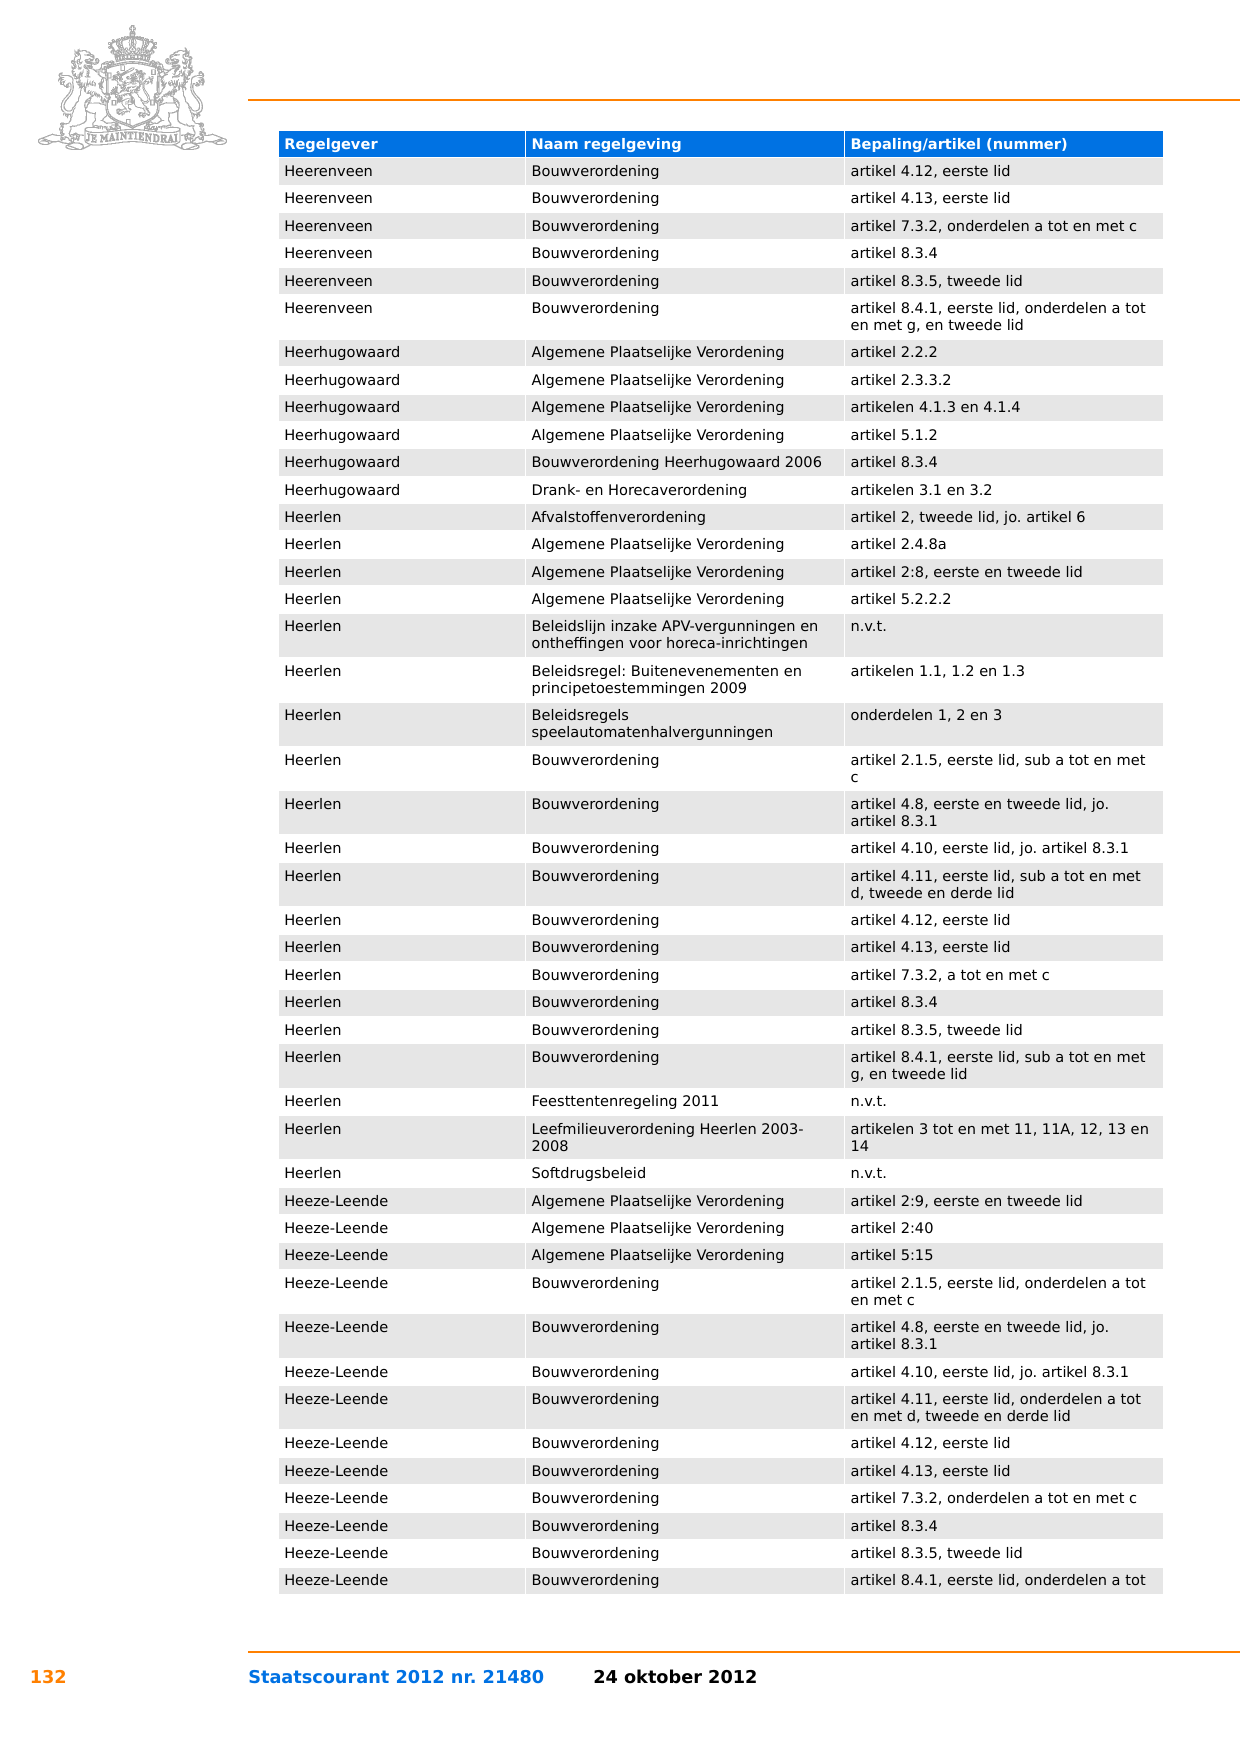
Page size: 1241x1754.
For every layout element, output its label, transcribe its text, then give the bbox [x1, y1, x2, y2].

table_cell Bouwverordening [526, 1568, 844, 1594]
table_cell Heeze-Leende [279, 1513, 525, 1539]
table_cell Algemene Plaatselijke Verordening [526, 395, 844, 421]
table_cell Algemene Plaatselijke Verordening [526, 586, 844, 613]
table_cell Bouwverordening [526, 186, 844, 212]
table_cell Bouwverordening [526, 791, 844, 834]
table_cell Bouwverordening [526, 1017, 844, 1043]
table_cell Heeze-Leende [279, 1485, 525, 1512]
table_cell artikelen 4.1.3 en 4.1.4 [845, 395, 1163, 421]
table_cell Heerlen [279, 504, 525, 530]
table_cell Drank- en Horecaverordening [526, 477, 844, 503]
table_cell artikel 4.11, eerste lid, onderdelen a tot en met d, tweede en derde lid [845, 1386, 1163, 1429]
table_cell artikelen 3.1 en 3.2 [845, 477, 1163, 503]
table_cell artikel 5.1.2 [845, 422, 1163, 448]
table_cell artikel 2.1.5, eerste lid, onderdelen a tot en met c [845, 1270, 1163, 1313]
table_cell artikel 4.8, eerste en tweede lid, jo. artikel 8.3.1 [845, 791, 1163, 834]
table_cell Heeze-Leende [279, 1215, 525, 1242]
table_cell Leefmilieuverordening Heerlen 2003-2008 [526, 1116, 844, 1159]
table_cell Heerhugowaard [279, 367, 525, 393]
table_cell Algemene Plaatselijke Verordening [526, 559, 844, 585]
table_cell n.v.t. [845, 1160, 1163, 1187]
table_cell Heerlen [279, 559, 525, 585]
table_cell Heerlen [279, 791, 525, 834]
table_cell artikel 8.3.5, tweede lid [845, 1017, 1163, 1043]
table_cell Bouwverordening [526, 1270, 844, 1313]
table_cell Heerlen [279, 614, 525, 657]
table_cell Bouwverordening [526, 1540, 844, 1566]
table_cell Heerlen [279, 1089, 525, 1115]
table_cell Bouwverordening [526, 1485, 844, 1512]
table_cell Heeze-Leende [279, 1431, 525, 1457]
table_cell artikel 4.13, eerste lid [845, 186, 1163, 212]
table_cell artikel 8.3.4 [845, 241, 1163, 267]
table_cell Bouwverordening [526, 268, 844, 294]
table_cell artikel 2.3.3.2 [845, 367, 1163, 393]
table_cell Beleidsregel: Buitenevenementen en principetoestemmingen 2009 [526, 658, 844, 701]
table_cell Bouwverordening [526, 935, 844, 961]
table_cell Heeze-Leende [279, 1458, 525, 1484]
picture [38, 25, 227, 150]
table_cell artikel 4.11, eerste lid, sub a tot en met d, tweede en derde lid [845, 863, 1163, 906]
table_cell artikel 2:9, eerste en tweede lid [845, 1188, 1163, 1214]
table_cell Feesttentenregeling 2011 [526, 1089, 844, 1115]
table_cell Heerlen [279, 907, 525, 934]
table_cell Heerhugowaard [279, 395, 525, 421]
table_cell Heerenveen [279, 268, 525, 294]
table_cell Afvalstoffenverordening [526, 504, 844, 530]
table_cell Algemene Plaatselijke Verordening [526, 531, 844, 558]
table_cell Heerenveen [279, 158, 525, 185]
table_cell Bouwverordening [526, 747, 844, 790]
table_cell Algemene Plaatselijke Verordening [526, 1243, 844, 1269]
table_cell Heerlen [279, 990, 525, 1016]
table_cell Bouwverordening [526, 241, 844, 267]
table_cell artikel 5.2.2.2 [845, 586, 1163, 613]
table_cell artikel 7.3.2, onderdelen a tot en met c [845, 1485, 1163, 1512]
table_cell Beleidsregels speelautomatenhalvergunningen [526, 703, 844, 746]
table_cell Heerlen [279, 658, 525, 701]
table_cell artikel 7.3.2, onderdelen a tot en met c [845, 213, 1163, 239]
table_cell Heerhugowaard [279, 449, 525, 476]
table_cell Algemene Plaatselijke Verordening [526, 340, 844, 366]
table_cell Heerlen [279, 962, 525, 988]
table_cell Heerlen [279, 747, 525, 790]
table_cell Heerhugowaard [279, 477, 525, 503]
table_cell artikel 4.12, eerste lid [845, 158, 1163, 185]
table_cell artikel 8.3.5, tweede lid [845, 268, 1163, 294]
table_cell artikel 4.12, eerste lid [845, 907, 1163, 934]
table_cell Heerlen [279, 863, 525, 906]
table_cell Heerlen [279, 586, 525, 613]
table_cell Bouwverordening [526, 1314, 844, 1358]
table_cell artikel 8.4.1, eerste lid, sub a tot en met g, en tweede lid [845, 1044, 1163, 1088]
table_cell artikel 2.4.8a [845, 531, 1163, 558]
table_cell artikel 4.13, eerste lid [845, 935, 1163, 961]
table_cell Bouwverordening [526, 836, 844, 862]
table_cell Algemene Plaatselijke Verordening [526, 1215, 844, 1242]
table_cell artikel 2.1.5, eerste lid, sub a tot en met c [845, 747, 1163, 790]
table_cell artikel 2:40 [845, 1215, 1163, 1242]
table_cell Bouwverordening [526, 213, 844, 239]
table_cell Bouwverordening [526, 295, 844, 339]
table_cell Heeze-Leende [279, 1188, 525, 1214]
table_header Naam regelgeving [526, 131, 844, 157]
table_cell Heeze-Leende [279, 1243, 525, 1269]
table_cell artikel 2, tweede lid, jo. artikel 6 [845, 504, 1163, 530]
table_cell artikel 4.10, eerste lid, jo. artikel 8.3.1 [845, 1359, 1163, 1385]
table_cell Heerlen [279, 531, 525, 558]
table_cell Algemene Plaatselijke Verordening [526, 367, 844, 393]
table_cell Heeze-Leende [279, 1540, 525, 1566]
table_cell Algemene Plaatselijke Verordening [526, 422, 844, 448]
table_cell artikel 4.10, eerste lid, jo. artikel 8.3.1 [845, 836, 1163, 862]
table_cell artikel 8.3.4 [845, 449, 1163, 476]
table_cell artikel 7.3.2, a tot en met c [845, 962, 1163, 988]
table_cell Bouwverordening [526, 907, 844, 934]
table_cell Bouwverordening [526, 990, 844, 1016]
table_cell Bouwverordening [526, 158, 844, 185]
table_cell Heerhugowaard [279, 340, 525, 366]
table_cell Heerlen [279, 703, 525, 746]
table_cell artikel 2.2.2 [845, 340, 1163, 366]
table_cell artikel 8.3.5, tweede lid [845, 1540, 1163, 1566]
table_cell Softdrugsbeleid [526, 1160, 844, 1187]
table_cell Heerlen [279, 935, 525, 961]
table_cell Heeze-Leende [279, 1314, 525, 1358]
table_cell Bouwverordening [526, 1359, 844, 1385]
table_cell Heerenveen [279, 213, 525, 239]
table_cell Bouwverordening [526, 1386, 844, 1429]
table_cell Heeze-Leende [279, 1359, 525, 1385]
table_cell Heeze-Leende [279, 1568, 525, 1594]
table_cell Heeze-Leende [279, 1270, 525, 1313]
table_cell artikel 4.12, eerste lid [845, 1431, 1163, 1457]
table_header Bepaling/artikel (nummer) [845, 131, 1163, 157]
table_cell Heerenveen [279, 186, 525, 212]
table_cell Heeze-Leende [279, 1386, 525, 1429]
table_cell artikel 8.3.4 [845, 990, 1163, 1016]
table_cell Bouwverordening [526, 1513, 844, 1539]
table_cell artikel 5:15 [845, 1243, 1163, 1269]
table_cell Bouwverordening [526, 863, 844, 906]
table_cell Heerhugowaard [279, 422, 525, 448]
table_cell Bouwverordening Heerhugowaard 2006 [526, 449, 844, 476]
table_cell Heerenveen [279, 241, 525, 267]
table_cell artikel 8.4.1, eerste lid, onderdelen a tot en met g, en tweede lid [845, 295, 1163, 339]
table_cell artikelen 3 tot en met 11, 11A, 12, 13 en 14 [845, 1116, 1163, 1159]
table_cell artikel 4.8, eerste en tweede lid, jo. artikel 8.3.1 [845, 1314, 1163, 1358]
table_cell artikel 2:8, eerste en tweede lid [845, 559, 1163, 585]
table_cell Bouwverordening [526, 1044, 844, 1088]
table_cell n.v.t. [845, 614, 1163, 657]
table_header Regelgever [279, 131, 525, 157]
table_cell Heerlen [279, 1044, 525, 1088]
table_cell onderdelen 1, 2 en 3 [845, 703, 1163, 746]
table_cell Heerlen [279, 1116, 525, 1159]
table_cell Beleidslijn inzake APV-vergunningen en ontheffingen voor horeca-inrichtingen [526, 614, 844, 657]
table_cell Heerlen [279, 836, 525, 862]
table_cell Heerenveen [279, 295, 525, 339]
table_cell artikel 8.4.1, eerste lid, onderdelen a tot [845, 1568, 1163, 1594]
table_cell Bouwverordening [526, 962, 844, 988]
table_cell artikel 4.13, eerste lid [845, 1458, 1163, 1484]
table_cell Heerlen [279, 1017, 525, 1043]
table_cell Heerlen [279, 1160, 525, 1187]
table_cell n.v.t. [845, 1089, 1163, 1115]
table_cell Algemene Plaatselijke Verordening [526, 1188, 844, 1214]
table_cell artikelen 1.1, 1.2 en 1.3 [845, 658, 1163, 701]
table_cell Bouwverordening [526, 1431, 844, 1457]
table_cell Bouwverordening [526, 1458, 844, 1484]
table_cell artikel 8.3.4 [845, 1513, 1163, 1539]
